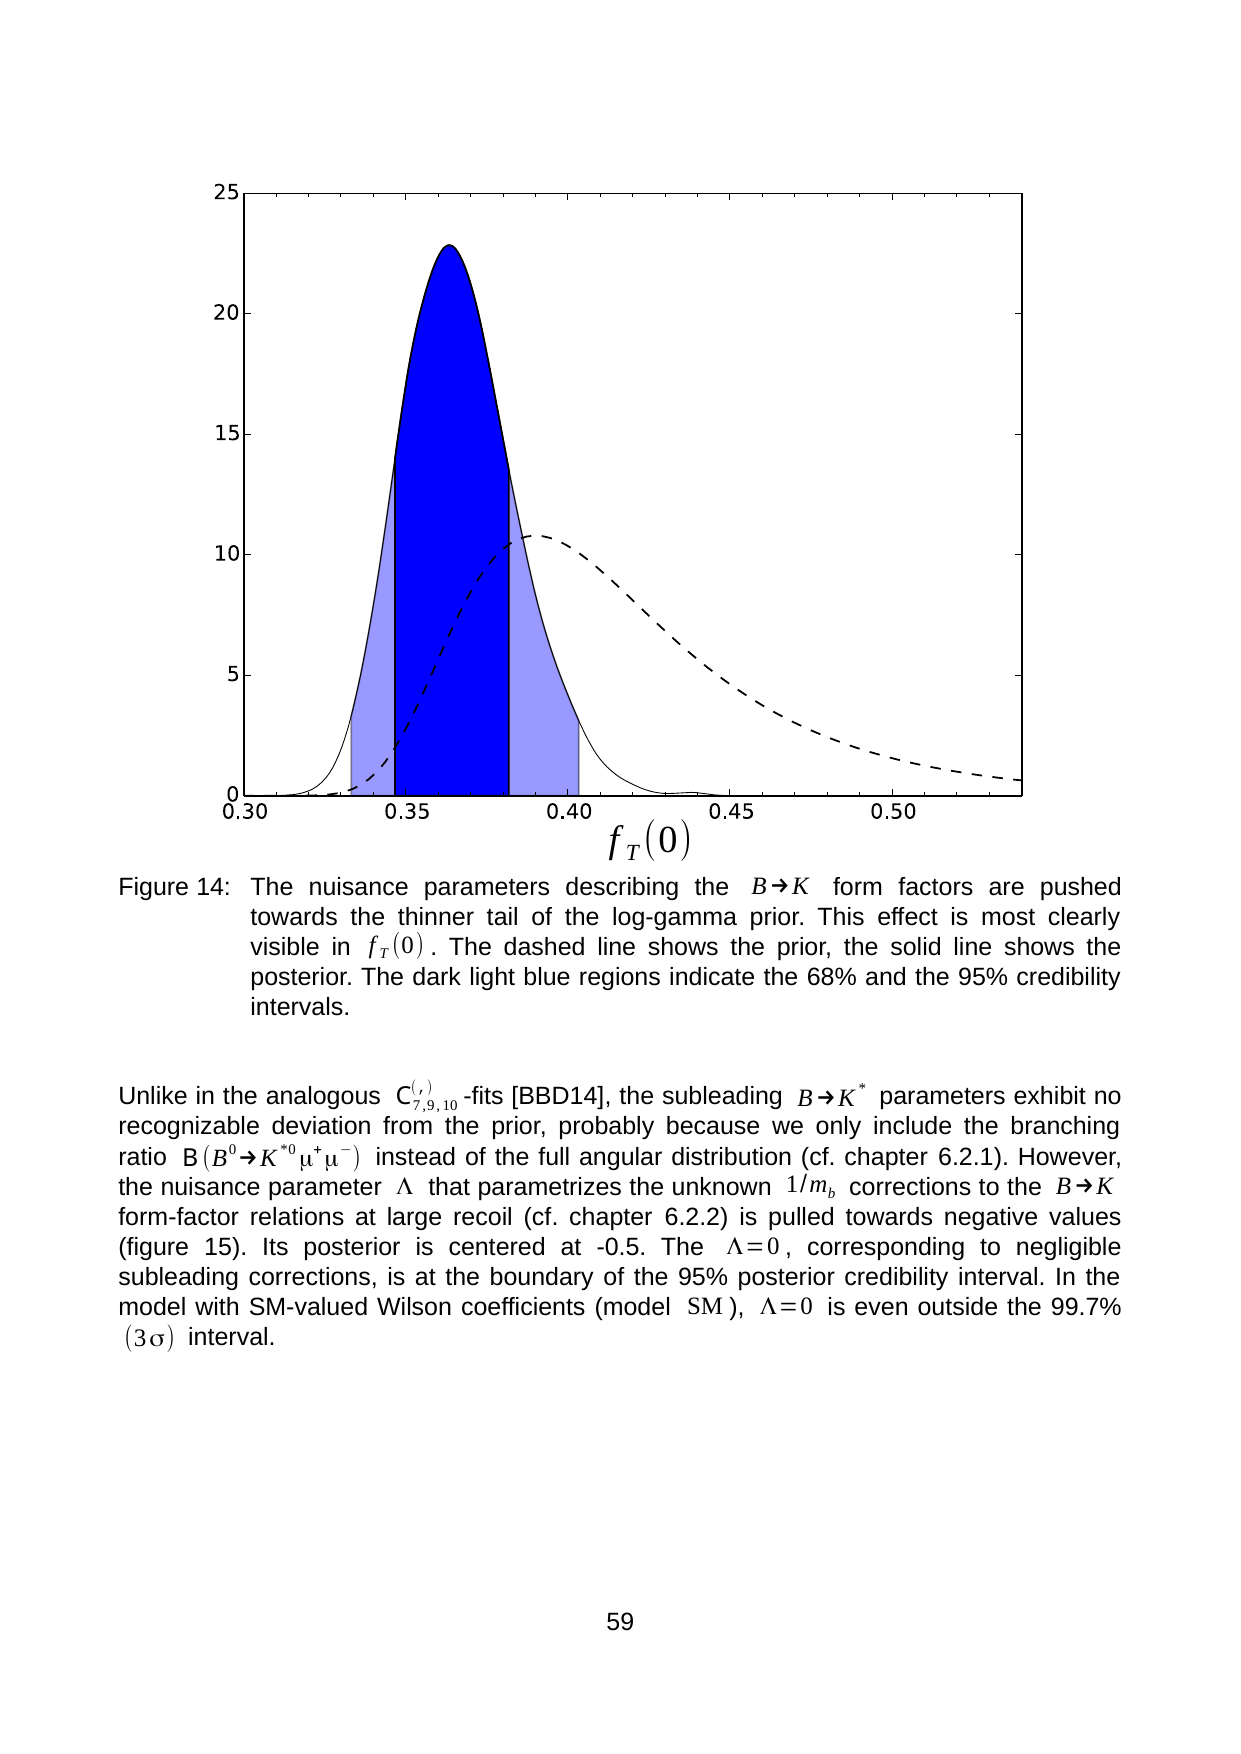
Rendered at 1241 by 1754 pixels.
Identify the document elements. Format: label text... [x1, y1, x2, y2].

text Figure 14: The nuisance parameters describing the form factors are pushed towards the thinner tail of the log-gamma prior. This effect is most clearly visible in . The dashed line shows the prior, the solid line shows the posterior. The dark light blue regions indicate the 68% and the 95% credibility intervals. [118, 871, 1122, 1022]
text Unlike in the analogous -fits [BBD14], the subleading parameters exhibit no recognizable deviation from the prior, probably because we only include the branching ratio instead of the full angular distribution (cf. chapter 6.2.1). However, the nuisance parameter that parametrizes the unknown corrections to the form-factor relations at large recoil (cf. chapter 6.2.2) is pulled towards negative values (figure 15). Its posterior is centered at -0.5. The , corresponding to negligible subleading corrections, is at the boundary of the 95% posterior credibility interval. In the model with SM-valued Wilson coefficients (model ), is even outside the 99.7% interval. [118, 1081, 1122, 1352]
